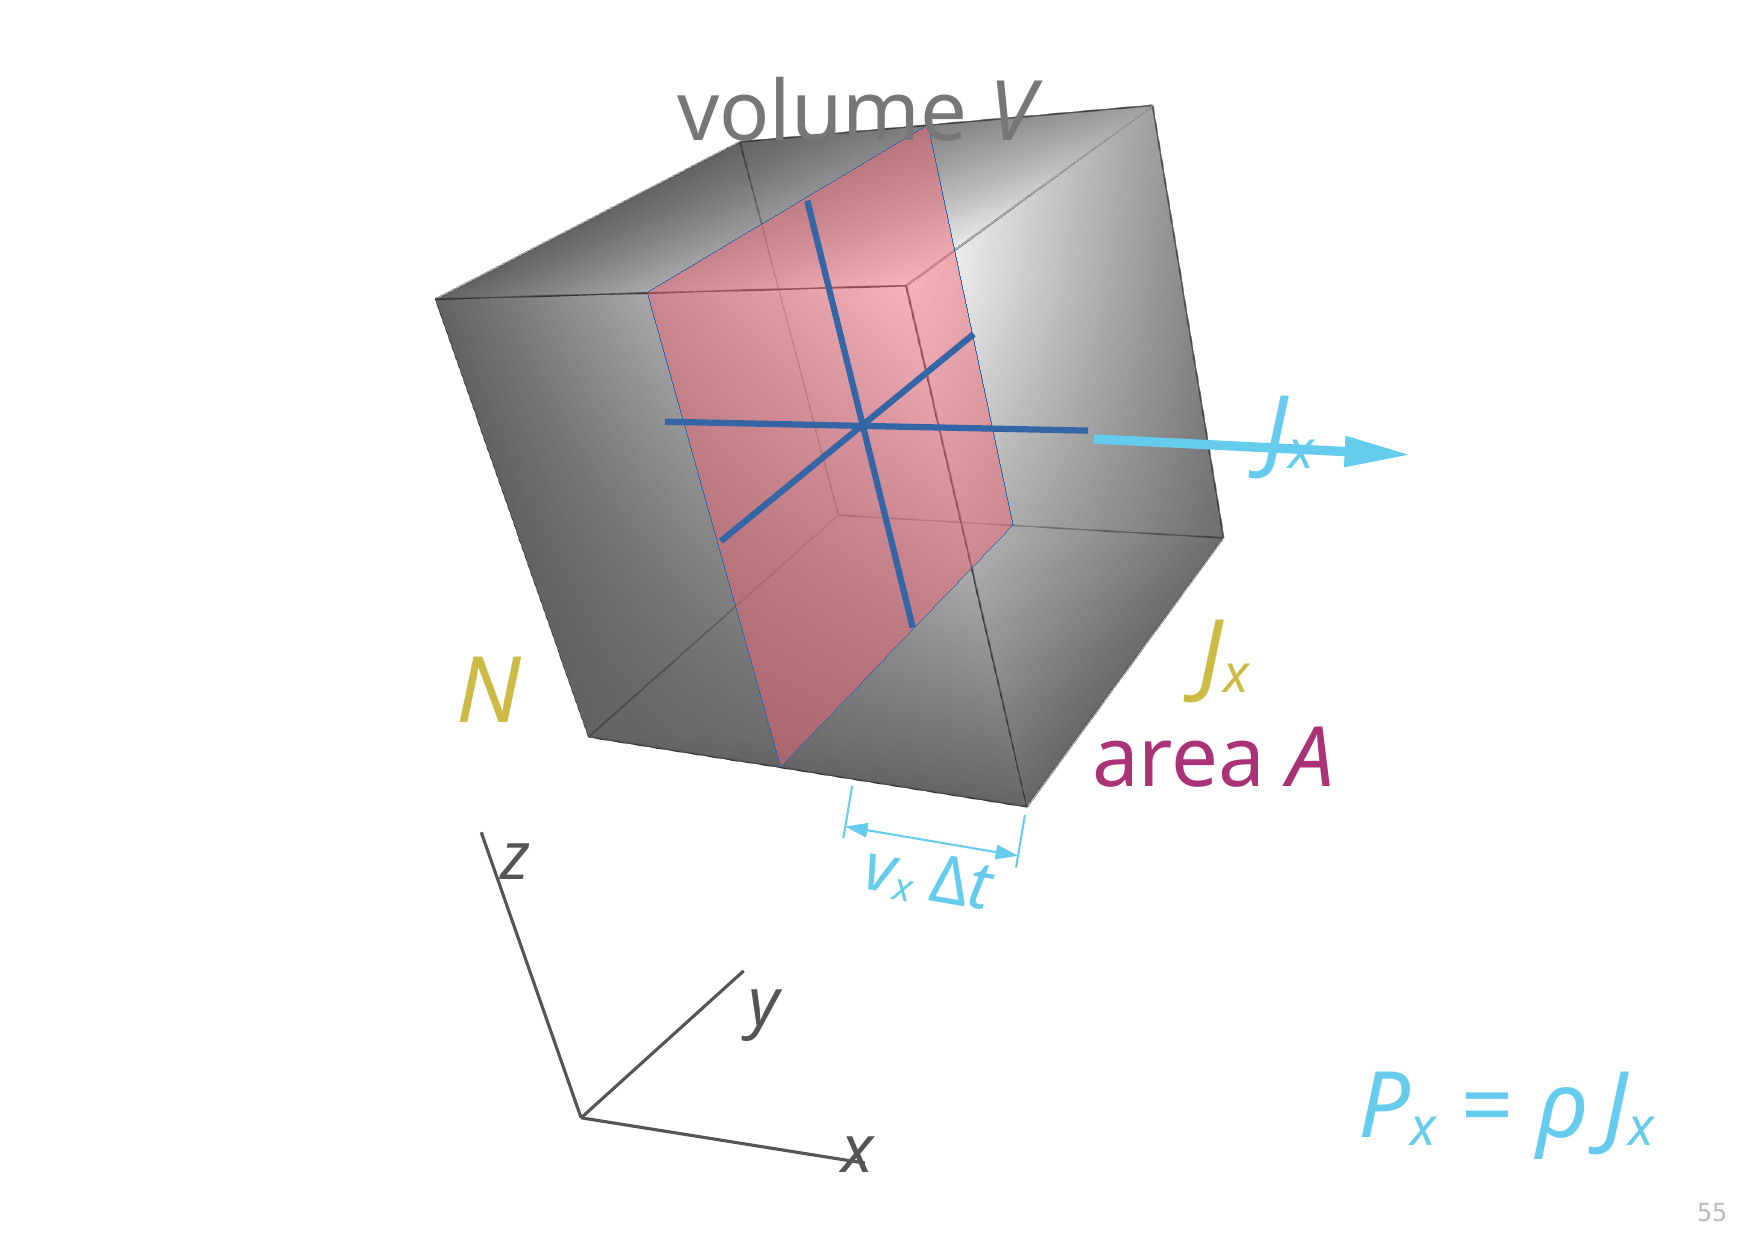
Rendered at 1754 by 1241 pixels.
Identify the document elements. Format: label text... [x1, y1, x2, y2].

text_box Jx [1248, 355, 1336, 463]
text_box y [733, 946, 775, 1029]
text_box [684, 426, 914, 767]
text_box volume V [662, 43, 1054, 142]
text_box Jx [1183, 580, 1271, 687]
text_box z [486, 801, 525, 883]
text_box [873, 339, 992, 425]
text_box [647, 142, 973, 422]
text_box Px = ρ Jx [1343, 1032, 1684, 1139]
text_box area A [1077, 689, 1343, 788]
text_box x [827, 1094, 868, 1176]
text_box N [441, 616, 544, 724]
text_box [868, 430, 1014, 626]
